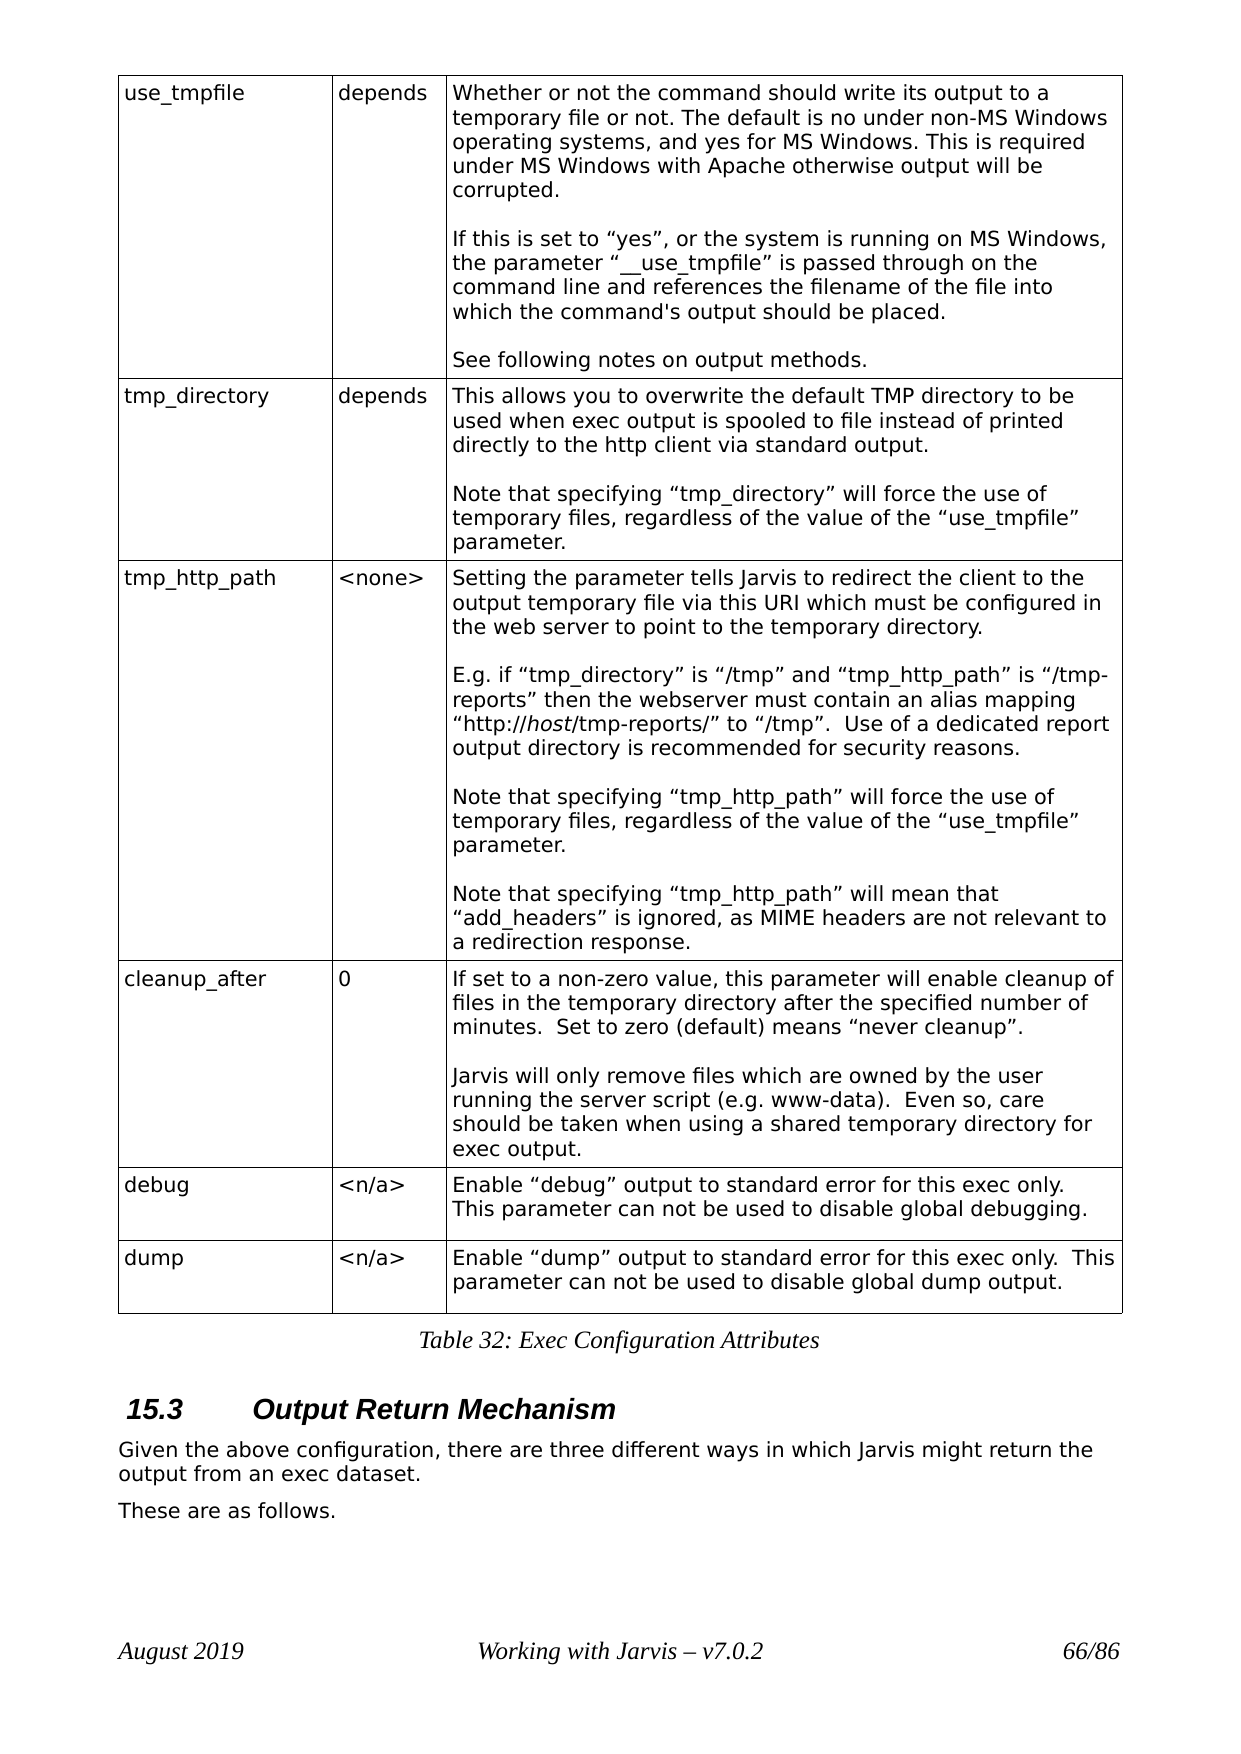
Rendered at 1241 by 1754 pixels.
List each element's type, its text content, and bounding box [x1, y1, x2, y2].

table_cell dump [119, 1241, 332, 1313]
text These are as follows. [118, 1499, 1122, 1523]
table_cell If set to a non-zero value, this parameter will enable cleanup of files in the temporary directory after the specified number of minutes. Set to zero (default) means “never cleanup”. Jarvis will only remove files which are owned by the user running the server script (e.g. www-data). Even so, care should be taken when using a shared temporary directory for exec output. [447, 961, 1122, 1167]
table_cell <n/a> [333, 1241, 446, 1313]
table_cell Enable “debug” output to standard error for this exec only. This parameter can not be used to disable global debugging. [447, 1168, 1122, 1239]
table_cell This allows you to overwrite the default TMP directory to be used when exec output is spooled to file instead of printed directly to the http client via standard output. Note that specifying “tmp_directory” will force the use of temporary files, regardless of the value of the “use_tmpfile” parameter. [447, 379, 1122, 560]
table_cell depends [333, 76, 446, 378]
table_cell tmp_http_path [119, 561, 332, 960]
table_cell Enable “dump” output to standard error for this exec only. This parameter can not be used to disable global dump output. [447, 1241, 1122, 1313]
table_cell 0 [333, 961, 446, 1167]
table_cell depends [333, 379, 446, 560]
table_cell Setting the parameter tells Jarvis to redirect the client to the output temporary file via this URI which must be configured in the web server to point to the temporary directory. E.g. if “tmp_directory” is “/tmp” and “tmp_http_path” is “/tmp-reports” then the webserver must contain an alias mapping “http://host/tmp-reports/” to “/tmp”. Use of a dedicated report output directory is recommended for security reasons. Note that specifying “tmp_http_path” will force the use of temporary files, regardless of the value of the “use_tmpfile” parameter. Note that specifying “tmp_http_path” will mean that “add_headers” is ignored, as MIME headers are not relevant to a redirection response. [447, 561, 1122, 960]
table_cell cleanup_after [119, 961, 332, 1167]
table_cell debug [119, 1168, 332, 1239]
text Given the above configuration, there are three different ways in which Jarvis might return the output from an exec dataset. [118, 1438, 1122, 1486]
subtitle Output Return Mechanism [118, 1392, 1122, 1425]
table_cell <n/a> [333, 1168, 446, 1239]
table_cell <none> [333, 561, 446, 960]
table_cell Whether or not the command should write its output to a temporary file or not. The default is no under non-MS Windows operating systems, and yes for MS Windows. This is required under MS Windows with Apache otherwise output will be corrupted. If this is set to “yes”, or the system is running on MS Windows, the parameter “__use_tmpfile” is passed through on the command line and references the filename of the file into which the command's output should be placed. See following notes on output methods. [447, 76, 1122, 378]
table_cell use_tmpfile [119, 76, 332, 378]
text Table 32: Exec Configuration Attributes [118, 1326, 1122, 1354]
table_cell tmp_directory [119, 379, 332, 560]
